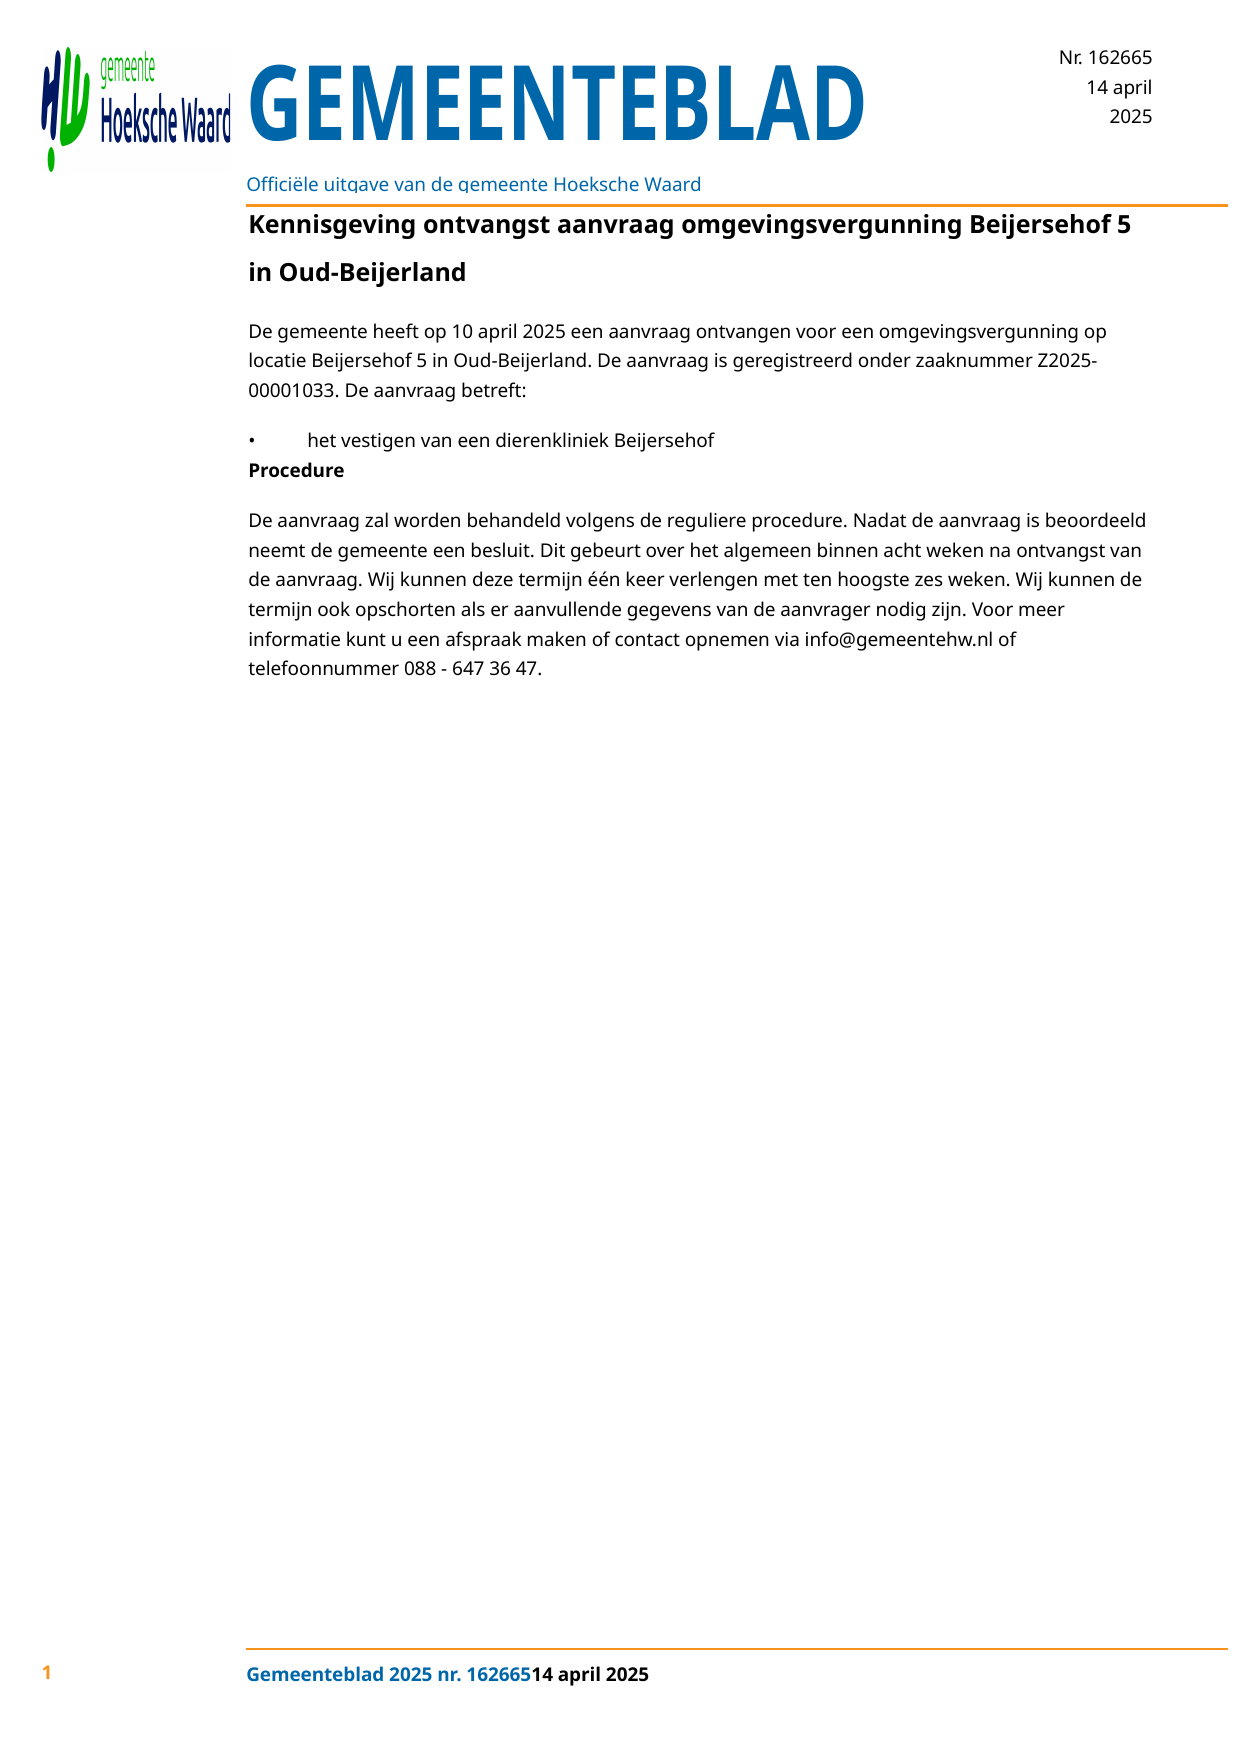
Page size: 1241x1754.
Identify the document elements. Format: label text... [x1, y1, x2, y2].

text Kennisgeving ontvangst aanvraag omgevingsvergunning Beijersehof 5 in Oud-Beijerland [248, 207, 1152, 288]
text De aanvraag zal worden behandeld volgens de reguliere procedure. Nadat de aanvraag is beoordeeld neemt de gemeente een besluit. Dit gebeurt over het algemeen binnen acht weken na ontvangst van de aanvraag. Wij kunnen deze termijn één keer verlengen met ten hoogste zes weken. Wij kunnen de termijn ook opschorten als er aanvullende gegevens van de aanvrager nodig zijn. Voor meer informatie kunt u een afspraak maken of contact opnemen via info@gemeentehw.nl of telefoonnummer 088 - 647 36 47. [248, 507, 1152, 681]
text De gemeente heeft op 10 april 2025 een aanvraag ontvangen voor een omgevingsvergunning op locatie Beijersehof 5 in Oud-Beijerland. De aanvraag is geregistreerd onder zaaknummer Z2025-00001033. De aanvraag betreft: [248, 318, 1152, 403]
list het vestigen van een dierenkliniek Beijersehof [248, 427, 1152, 453]
picture [41, 47, 231, 172]
text Procedure [248, 457, 1152, 483]
